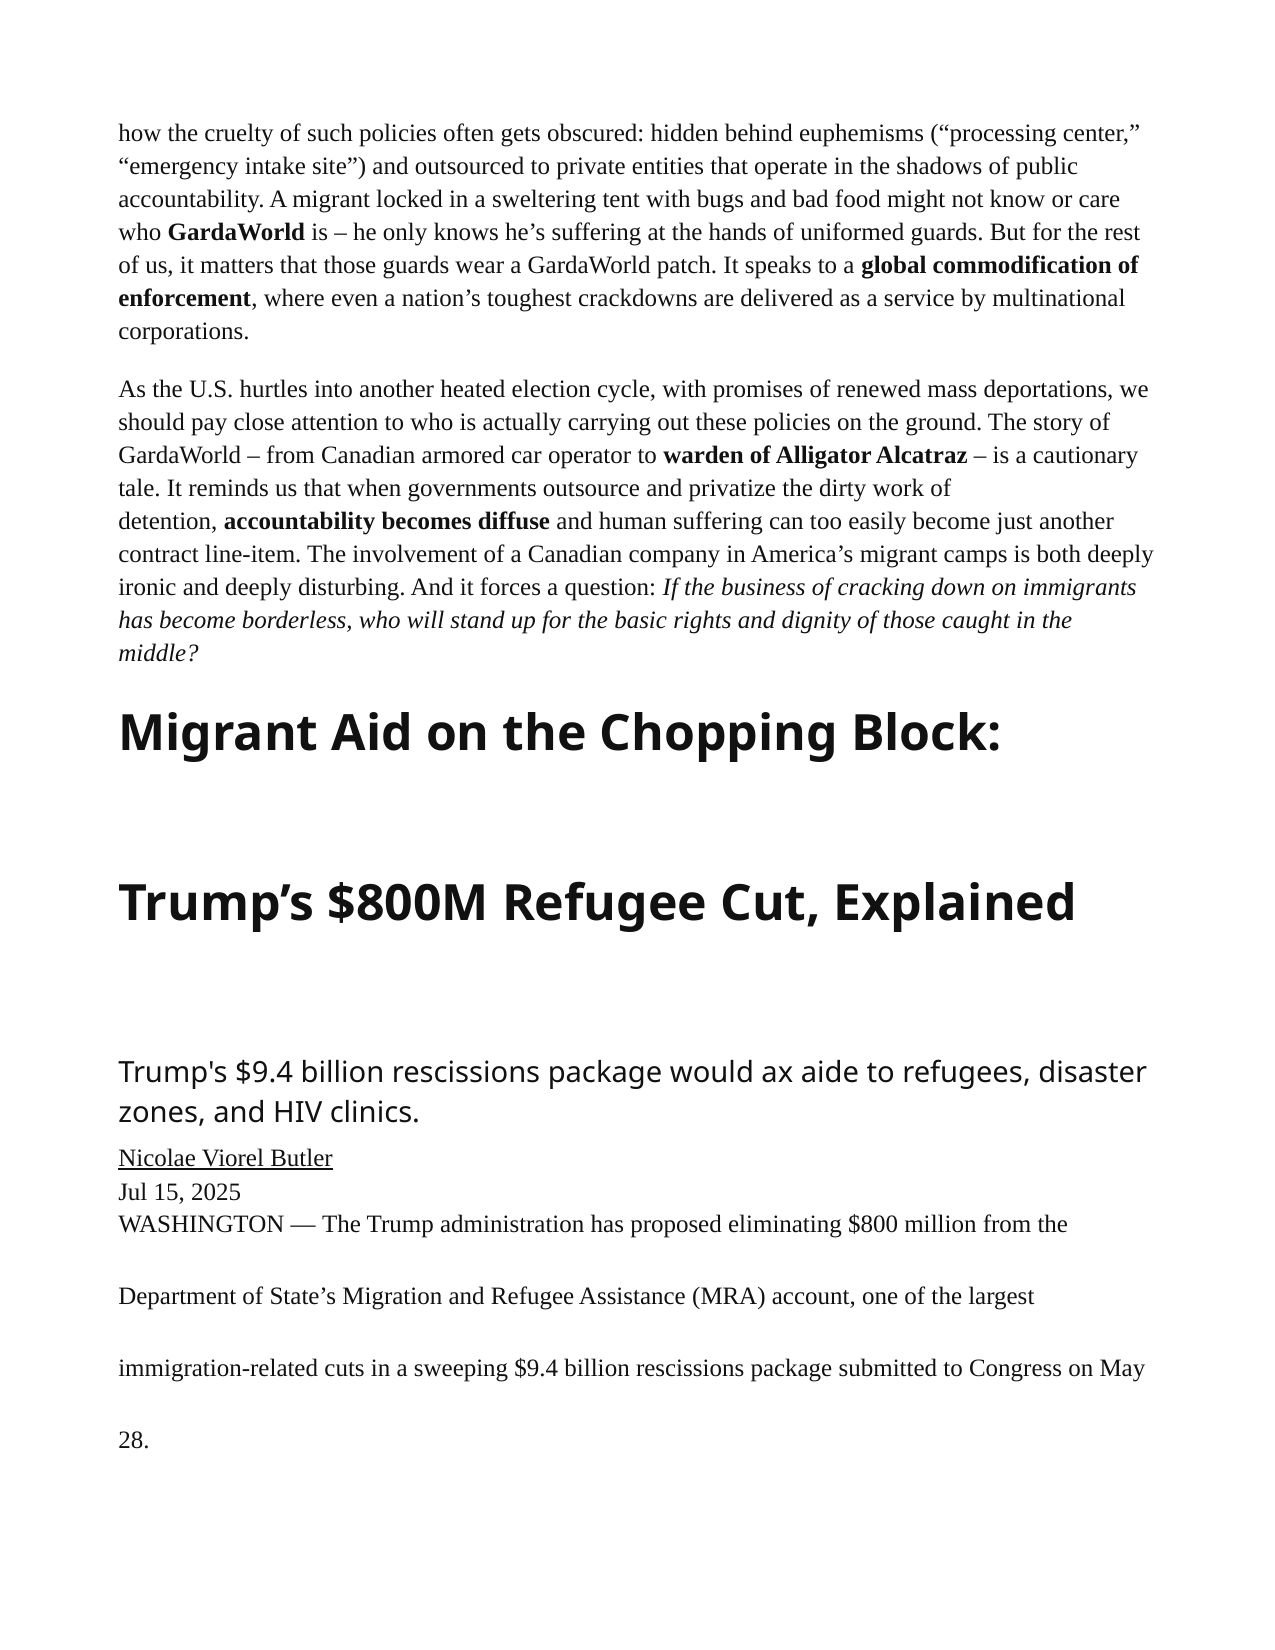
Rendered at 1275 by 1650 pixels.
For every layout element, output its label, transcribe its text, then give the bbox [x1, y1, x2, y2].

text Jul 15, 2025 [118, 1177, 1157, 1205]
text Nicolae Viorel Butler [118, 1143, 1157, 1172]
subtitle Migrant Aid on the Chopping Block: Trump’s $800M Refugee Cut, Explained [118, 696, 1157, 935]
text As the U.S. hurtles into another heated election cycle, with promises of renewed mass deportations, we should pay close attention to who is actually carrying out these policies on the ground. The story of GardaWorld – from Canadian armored car operator to warden of Alligator Alcatraz – is a cautionary tale. It reminds us that when governments outsource and privatize the dirty work of detention, accountability becomes diffuse and human suffering can too easily become just another contract line-item. The involvement of a Canadian company in America’s migrant camps is both deeply ironic and deeply disturbing. And it forces a question: If the business of cracking down on immigrants has become borderless, who will stand up for the basic rights and dignity of those caught in the middle? [118, 374, 1157, 667]
subtitle Trump's $9.4 billion rescissions package would ax aide to refugees, disaster zones, and HIV clinics. [118, 1052, 1157, 1131]
text how the cruelty of such policies often gets obscured: hidden behind euphemisms (“processing center,” “emergency intake site”) and outsourced to private entities that operate in the shadows of public accountability. A migrant locked in a sweltering tent with bugs and bad food might not know or care who GardaWorld is – he only knows he’s suffering at the hands of uniformed guards. But for the rest of us, it matters that those guards wear a GardaWorld patch. It speaks to a global commodification of enforcement, where even a nation’s toughest crackdowns are delivered as a service by multinational corporations. [118, 118, 1157, 345]
text WASHINGTON — The Trump administration has proposed eliminating $800 million from the Department of State’s Migration and Refugee Assistance (MRA) account, one of the largest immigration-related cuts in a sweeping $9.4 billion rescissions package submitted to Congress on May 28. [118, 1209, 1157, 1454]
